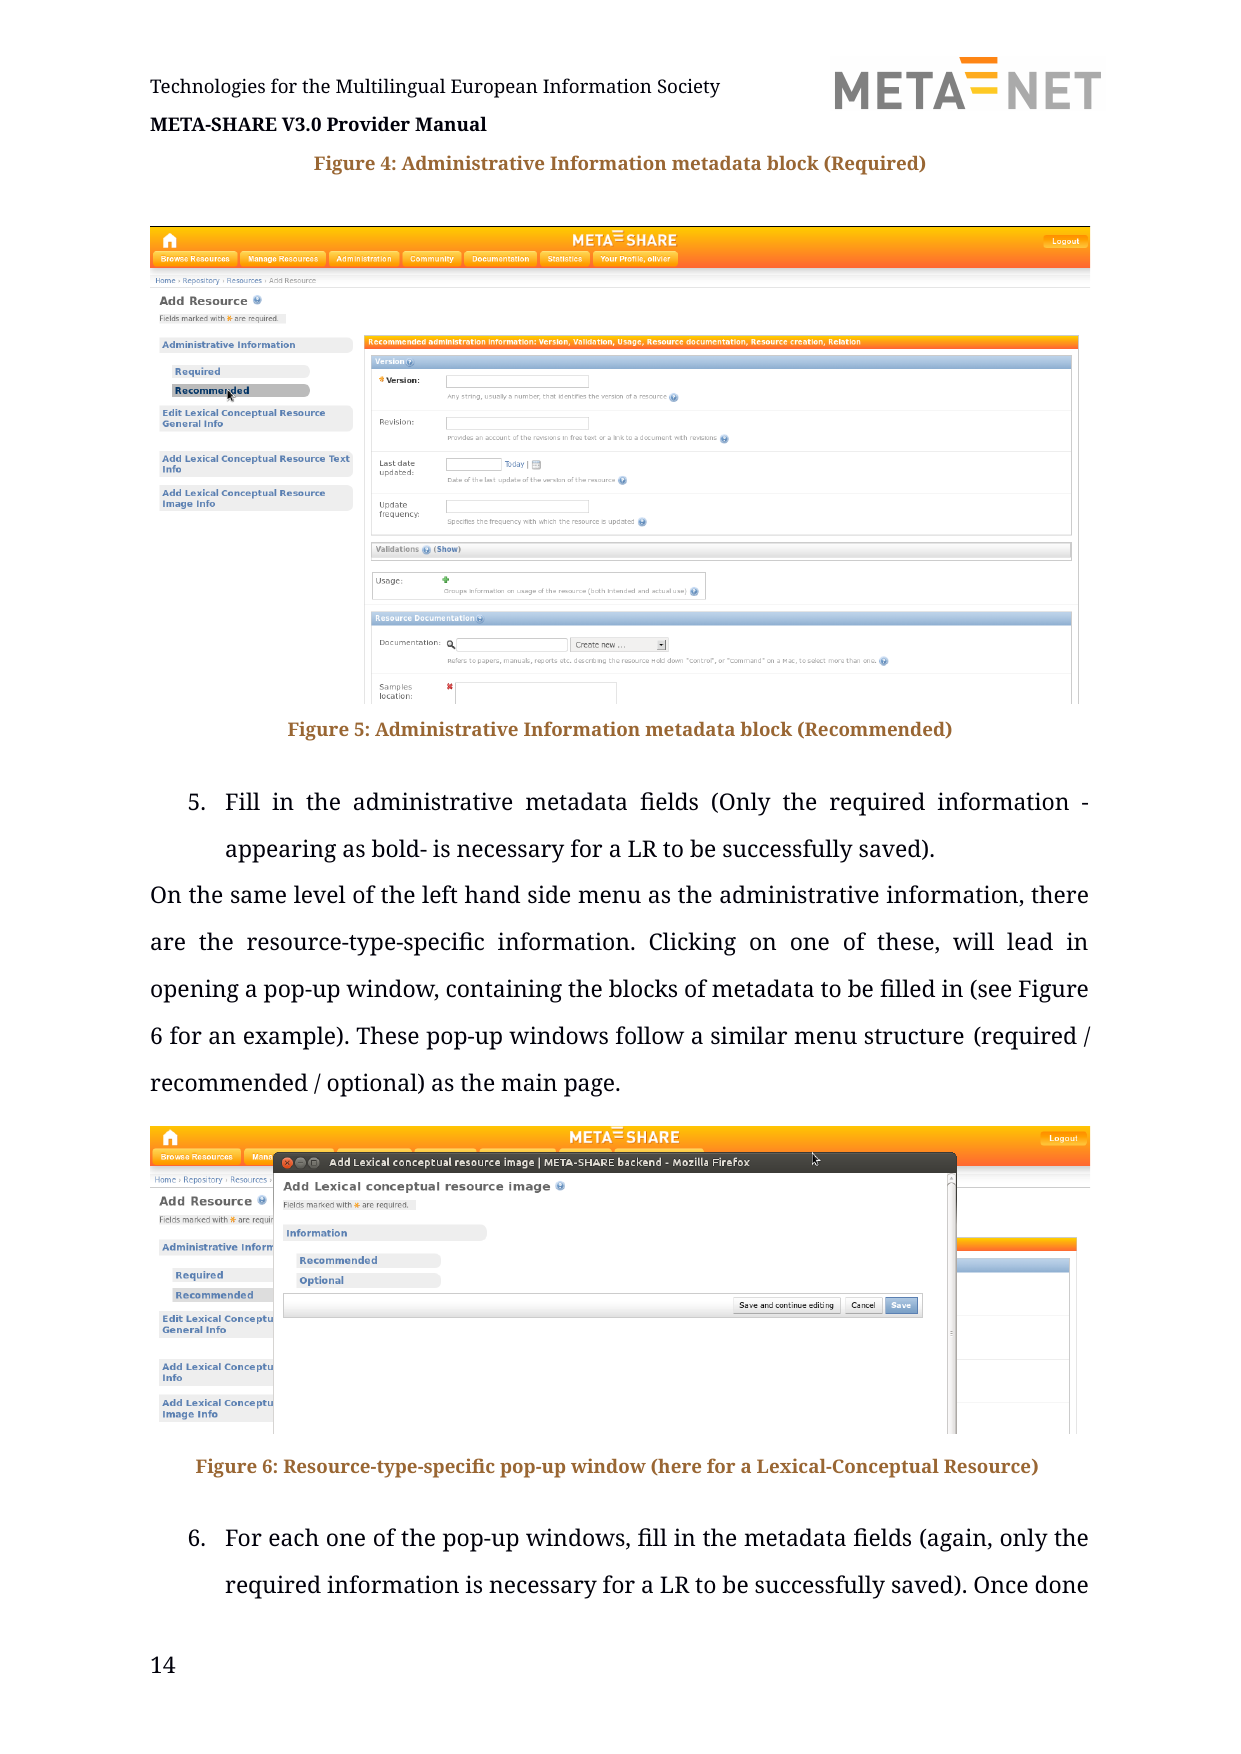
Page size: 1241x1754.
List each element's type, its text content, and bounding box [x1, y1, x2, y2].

list For each one of the pop-up windows, fill in the metadata fields (again, only the required information is necessary for a LR to be successfully saved). Once done [187, 1522, 1090, 1600]
picture [150, 226, 1091, 704]
text Figure 4: Administrative Information metadata block (Required) [150, 150, 1090, 176]
text On the same level of the left hand side menu as the administrative information, there are the resource-type-specific information. Clicking on one of these, will lead in opening a pop-up window, containing the blocks of metadata to be filled in (see Figure 6 for an example). These pop-up windows follow a similar menu structure (required / recommended / optional) as the main page. [150, 879, 1090, 1098]
text Figure 6: Resource-type-specific pop-up window (here for a Lexical-Conceptual Resource) [150, 1434, 1090, 1481]
text Figure 5: Administrative Information metadata block (Recommended) [150, 704, 1090, 742]
picture [830, 56, 1106, 111]
list Fill in the administrative metadata fields (Only the required information -appearing as bold- is necessary for a LR to be successfully saved). [187, 786, 1090, 864]
picture [150, 1126, 1091, 1434]
